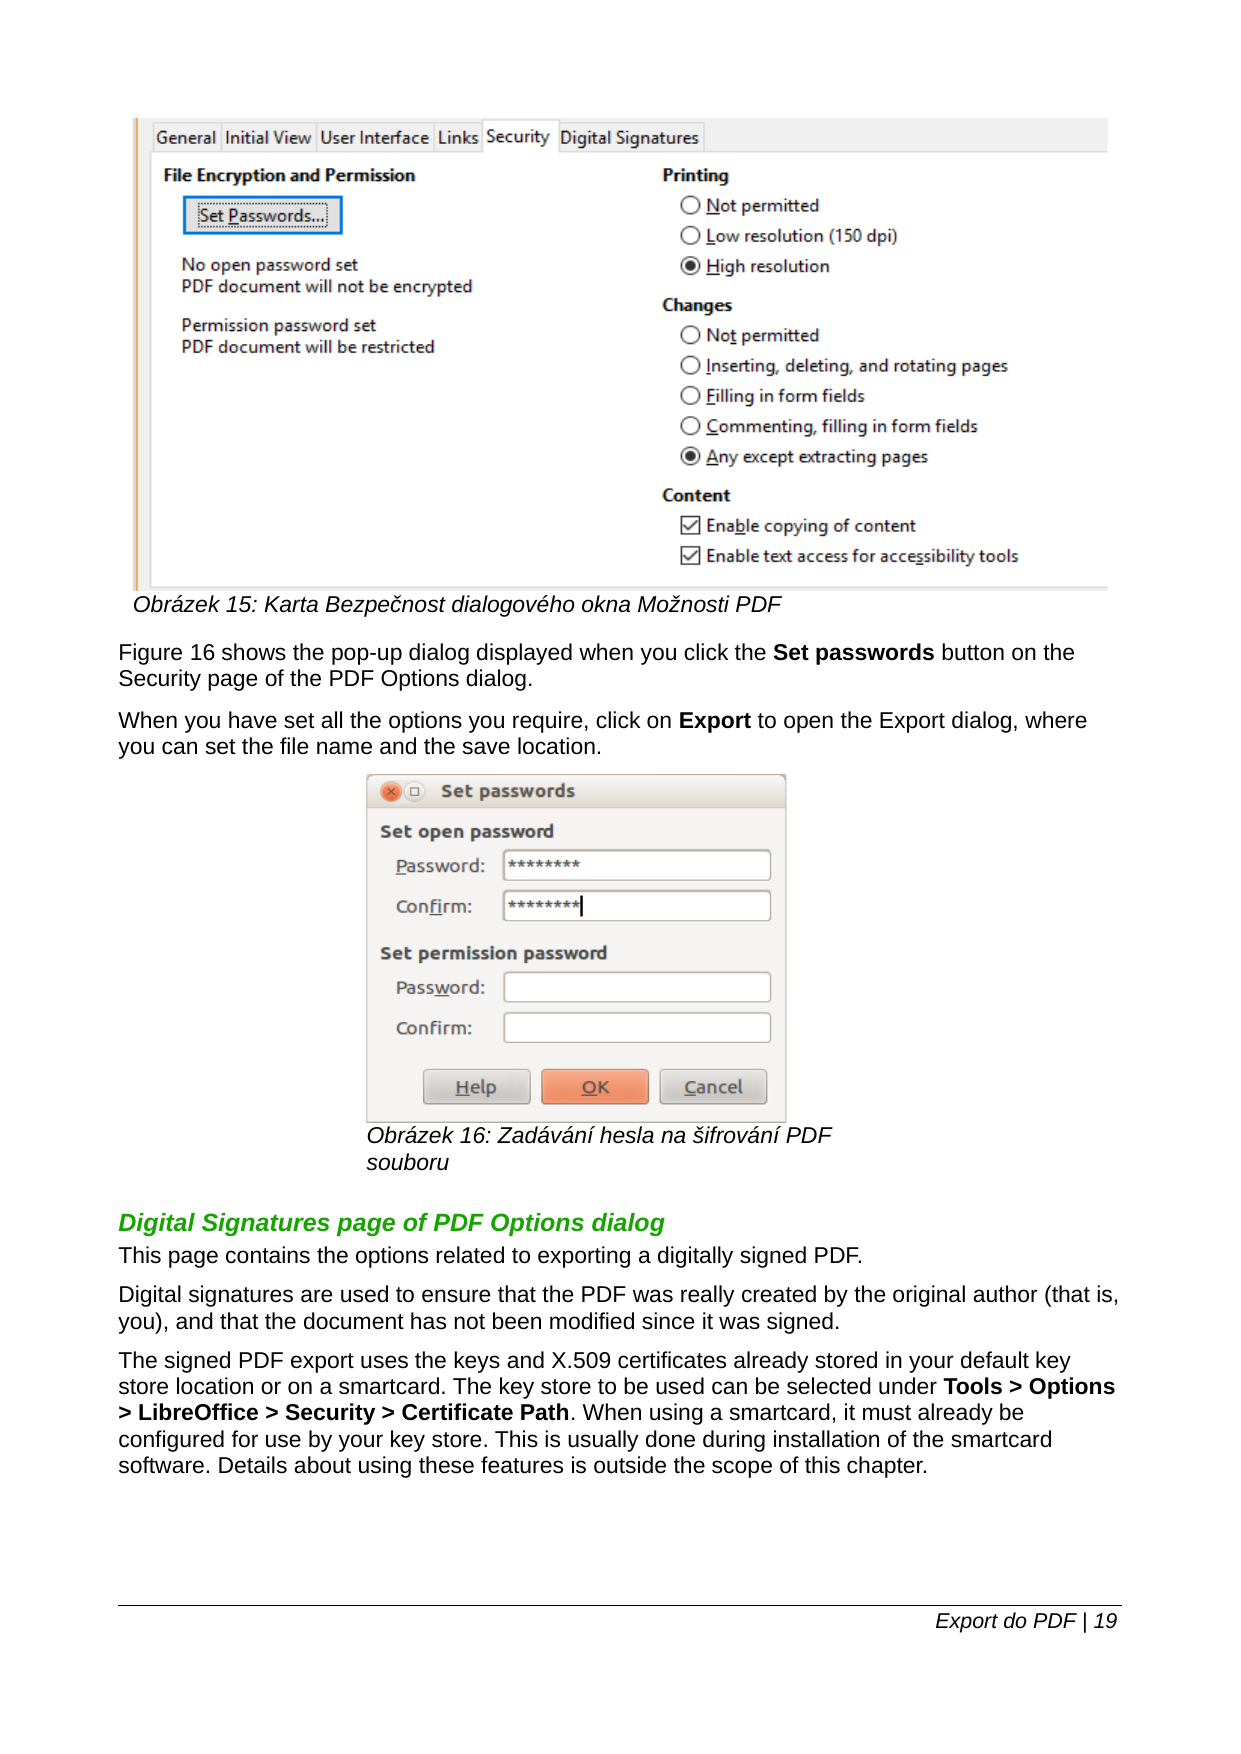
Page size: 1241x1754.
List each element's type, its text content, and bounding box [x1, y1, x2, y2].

text Figure 16 shows the pop-up dialog displayed when you click the Set passwords button on the Security page of the PDF Options dialog. [118, 638, 1122, 691]
text The signed PDF export uses the keys and X.509 certificates already stored in your default key store location or on a smartcard. The key store to be used can be selected under Tools > Options > LibreOffice > Security > Certificate Path. When using a smartcard, it must already be configured for use by your key store. This is usually done during installation of the smartcard software. Details about using these features is outside the scope of this chapter. [118, 1347, 1122, 1478]
picture [132, 118, 1108, 591]
picture [366, 774, 787, 1123]
text Digital signatures are used to ensure that the PDF was really created by the original author (that is, you), and that the document has not been modified since it was signed. [118, 1281, 1122, 1334]
text Obrázek 16 : Zadávání hesla na šifrování PDF souboru [366, 1122, 874, 1175]
subtitle Digital Signatures page of PDF Options dialog [118, 1208, 1122, 1237]
text When you have set all the options you require, click on Export to open the Export dialog, where you can set the file name and the save location. [118, 707, 1122, 759]
text This page contains the options related to exporting a digitally signed PDF. [118, 1242, 1122, 1269]
text Obrázek 15 : Karta Bezpečnost dialogového okna Možnosti PDF [133, 591, 1108, 617]
